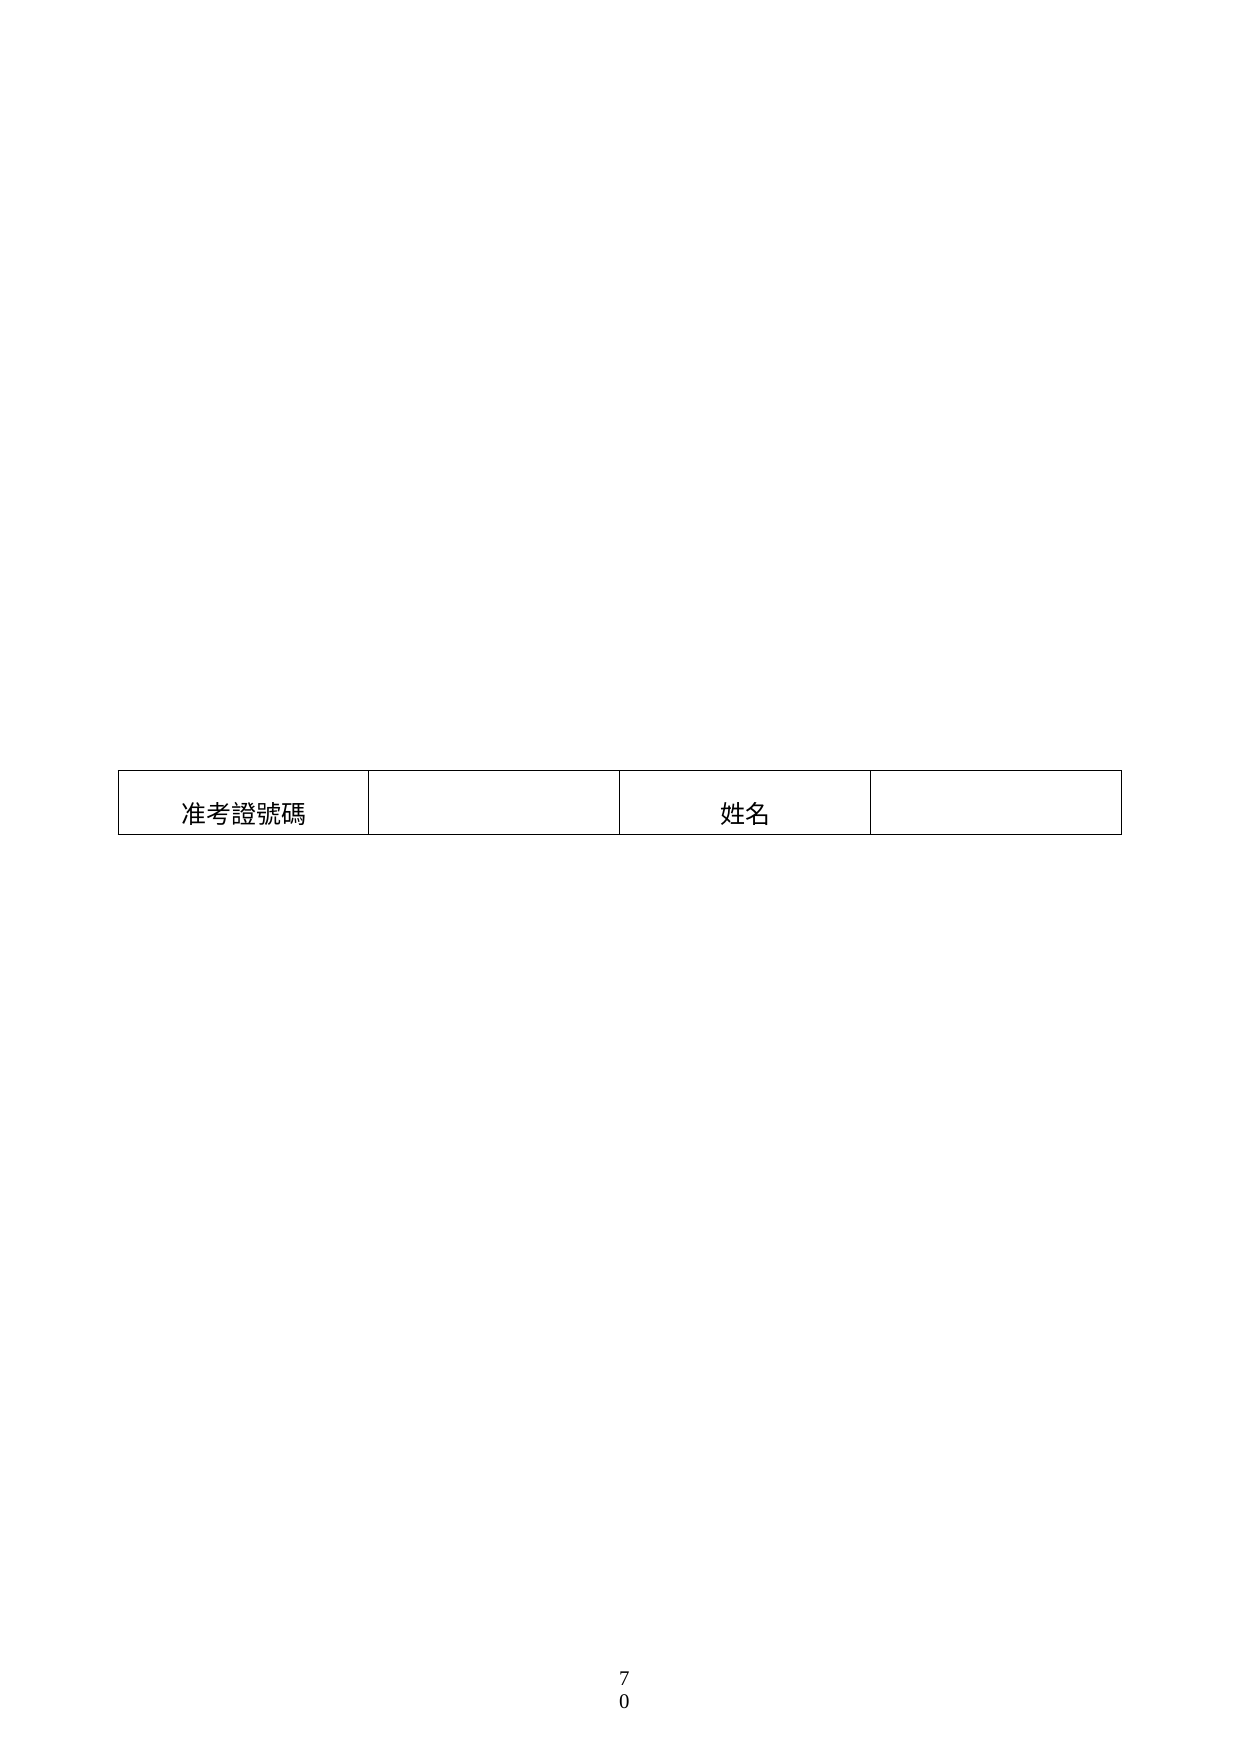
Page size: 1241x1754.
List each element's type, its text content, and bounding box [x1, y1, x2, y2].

table_header [871, 771, 1121, 834]
table_header 准考證號碼 [119, 771, 368, 834]
table_header [369, 771, 619, 834]
table_header 姓名 [620, 771, 870, 834]
